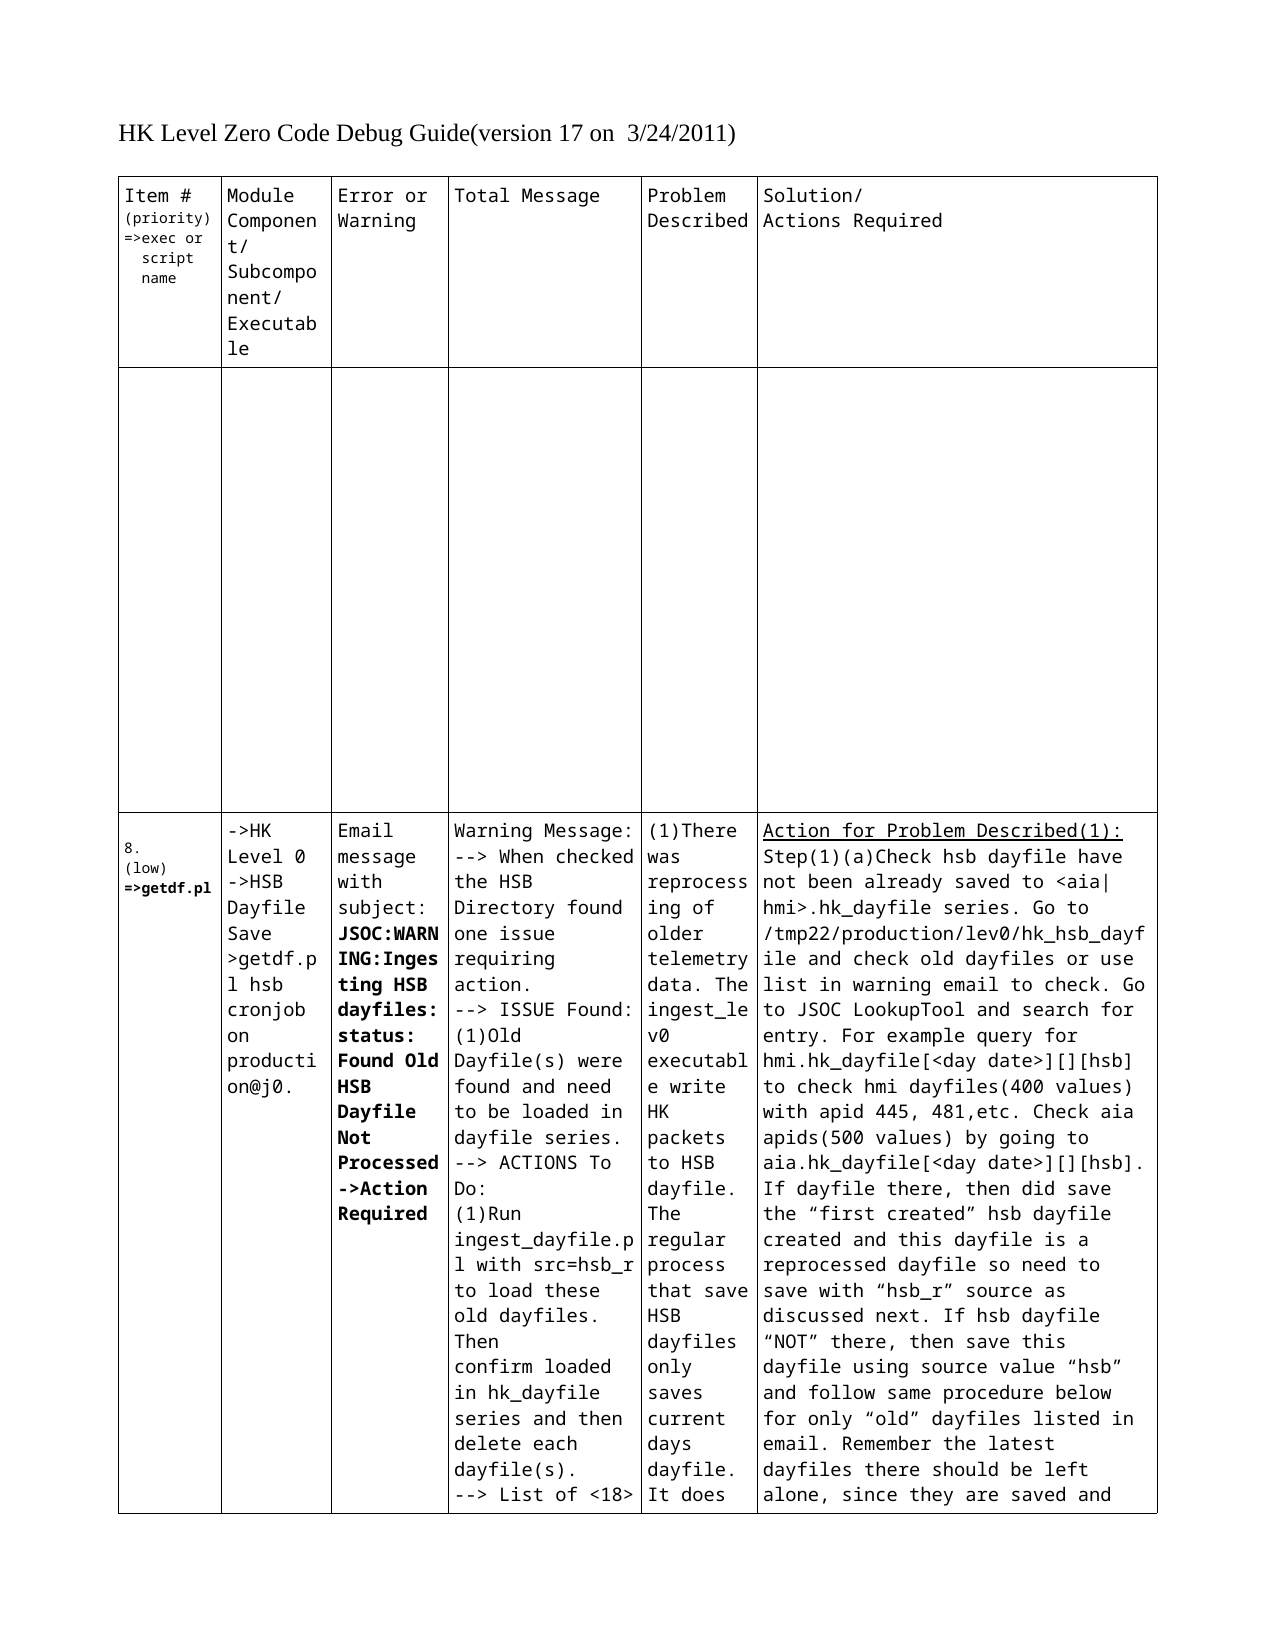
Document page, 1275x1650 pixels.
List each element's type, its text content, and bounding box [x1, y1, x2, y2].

table_cell [119, 368, 221, 812]
table_cell [449, 368, 641, 812]
table_cell Action for Problem Described(1): Step(1)(a)Check hsb dayfile have not been already saved to <aia|hmi>.hk_dayfile series. Go to /tmp22/production/lev0/hk_hsb_dayfile and check old dayfiles or use list in warning email to check. Go to JSOC LookupTool and search for entry. For example query for hmi.hk_dayfile[<day date>][][hsb] to check hmi dayfiles(400 values) with apid 445, 481,etc. Check aia apids(500 values) by going to aia.hk_dayfile[<day date>][][hsb]. If dayfile there, then did save the “first created” hsb dayfile created and this dayfile is a reprocessed dayfile so need to save with “hsb_r” source as discussed next. If hsb dayfile “NOT” there, then save this dayfile using source value “hsb” and follow same procedure below for only “old” dayfiles listed in email. Remember the latest dayfiles there should be left alone, since they are saved and [758, 813, 1157, 1513]
table_cell [642, 368, 757, 812]
table_header Module Component/ Subcomponent/ Executable [222, 177, 331, 367]
table_cell (1)There was reprocessing of older telemetry data. The ingest_lev0 executable write HK packets to HSB dayfile. The regular process that save HSB dayfiles only saves current days dayfile. It does [642, 813, 757, 1513]
table_cell Email message with subject: JSOC:WARNING:Ingesting HSB dayfiles: status: Found Old HSB Dayfile Not Processed->Action Required [332, 813, 448, 1513]
table_cell [758, 368, 1157, 812]
table_cell 8. (low) =>getdf.pl [119, 813, 221, 1513]
table_header Item # (priority) =>exec or script name [119, 177, 221, 367]
table_header Total Message [449, 177, 641, 367]
table_header Solution/ Actions Required [758, 177, 1157, 367]
table_cell ->HK Level 0 ->HSB Dayfile Save >getdf.pl hsb cronjob on production@j0. [222, 813, 331, 1513]
table_cell Warning Message: --> When checked the HSB Directory found one issue requiring action. --> ISSUE Found: (1)Old Dayfile(s) were found and need to be loaded in dayfile series. --> ACTIONS To Do: (1)Run ingest_dayfile.pl with src=hsb_r to load these old dayfiles. Then confirm loaded in hk_dayfile series and then delete each dayfile(s). --> List of <18> [449, 813, 641, 1513]
table_cell [332, 368, 448, 812]
table_header Problem Described [642, 177, 757, 367]
table_header Error or Warning [332, 177, 448, 367]
table_cell [222, 368, 331, 812]
